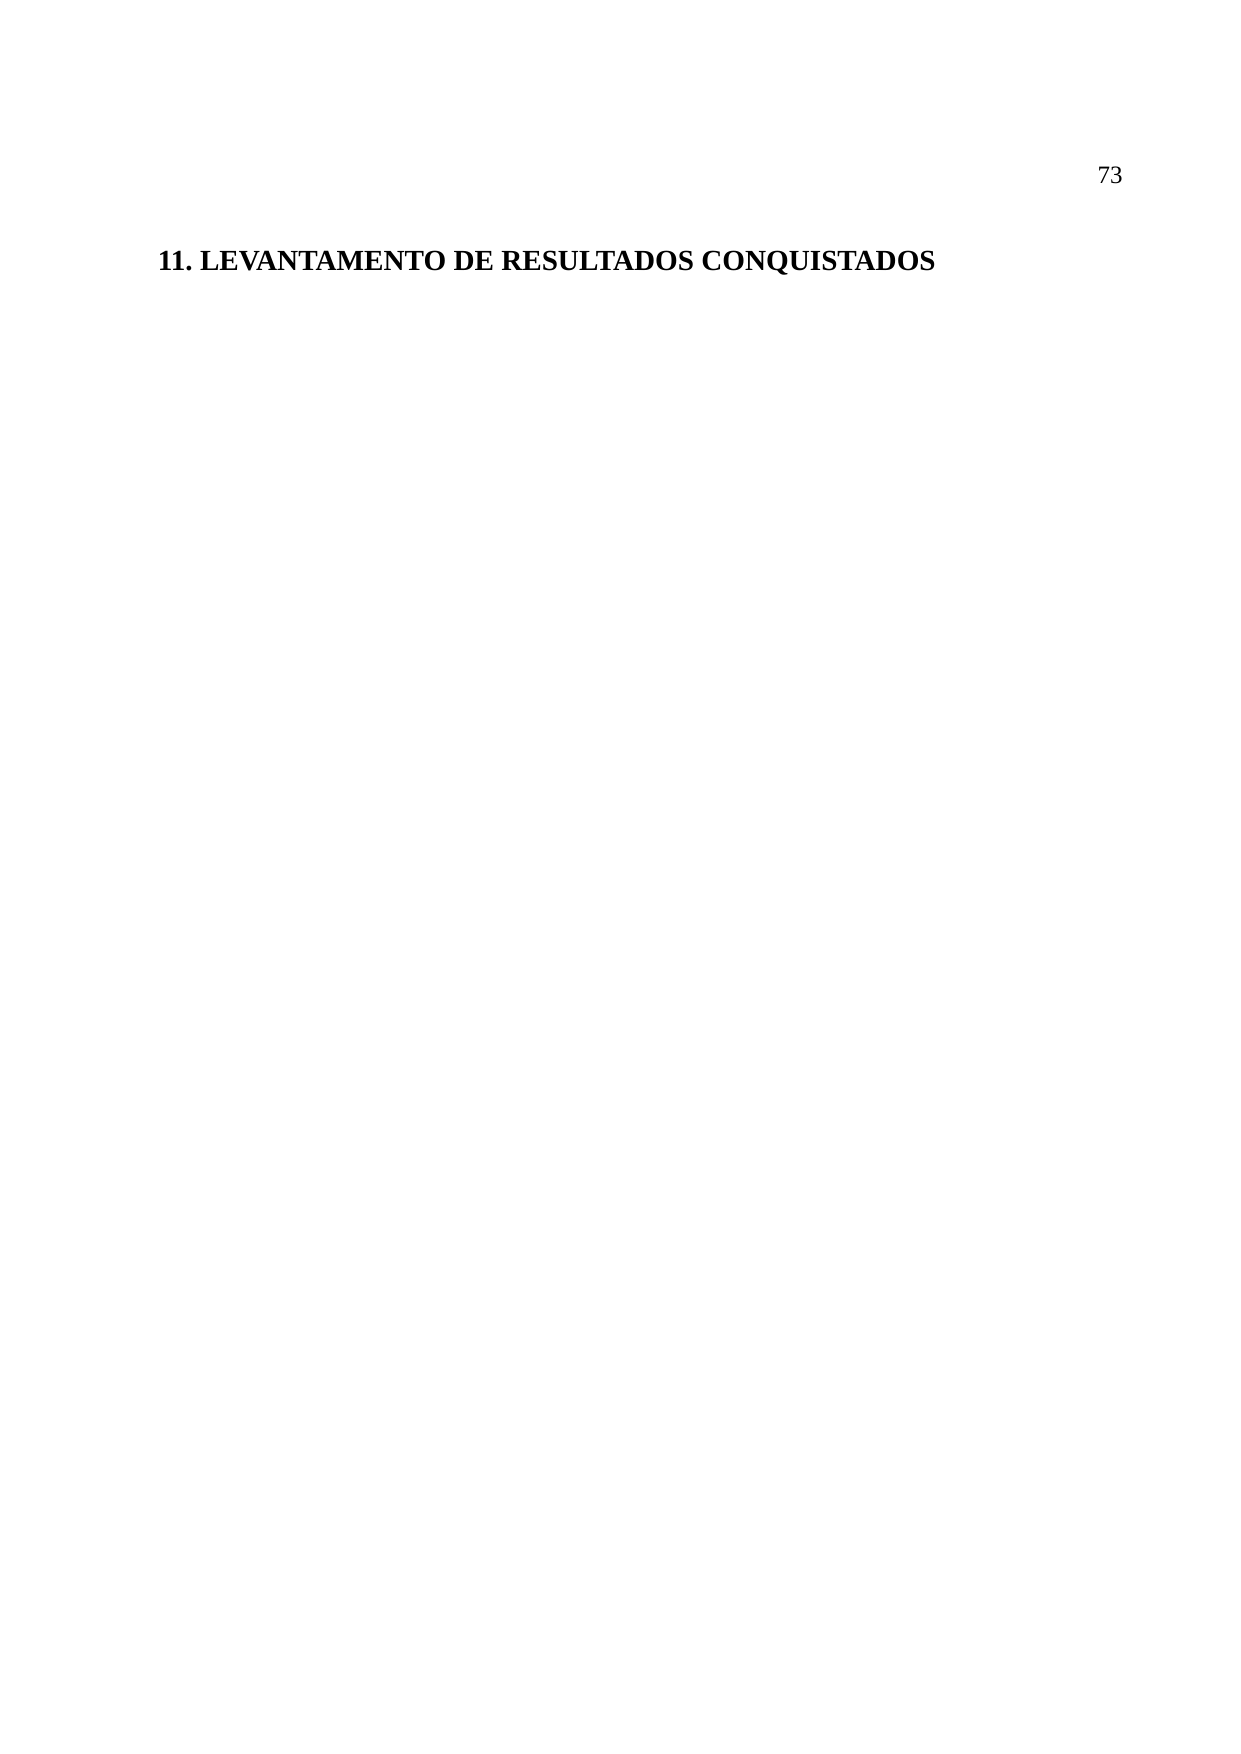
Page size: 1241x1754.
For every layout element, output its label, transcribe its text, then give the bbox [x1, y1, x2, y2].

subtitle 11. LEVANTAMENTO DE RESULTADOS CONQUISTADOS [158, 243, 1122, 277]
